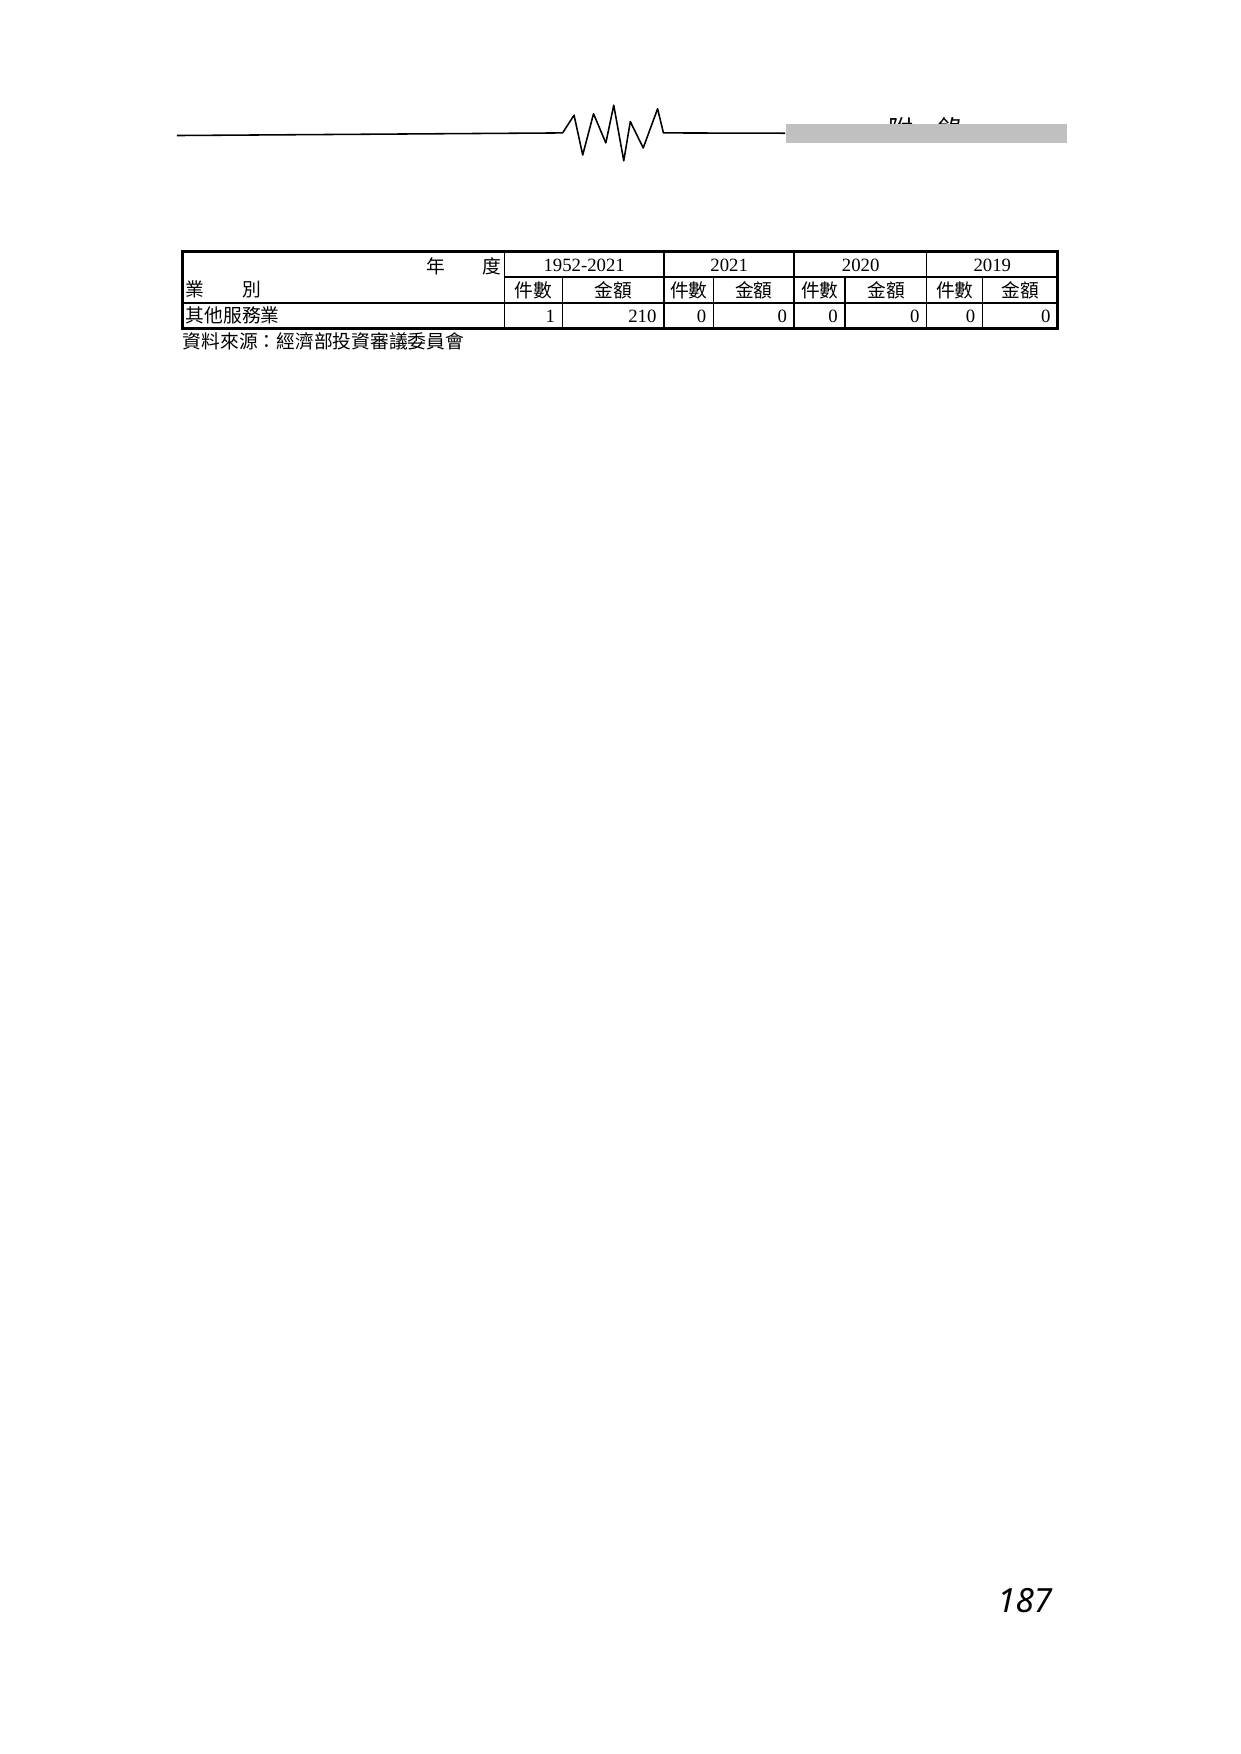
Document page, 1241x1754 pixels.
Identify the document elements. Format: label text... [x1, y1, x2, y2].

table_header 1952-2021 [505, 253, 663, 276]
table_cell 0 [846, 304, 926, 327]
table_cell 金額 [563, 278, 663, 302]
table_cell 0 [795, 304, 844, 327]
table_cell 1 [505, 304, 562, 327]
table_cell 0 [983, 304, 1056, 327]
text 資料來源：經濟部投資審議委員會 [183, 330, 1058, 353]
table_cell 0 [714, 304, 793, 327]
table_header 2019 [927, 253, 1056, 276]
table_cell 金額 [714, 278, 793, 302]
table_cell 金額 [983, 278, 1056, 302]
table_cell 其他服務業 [184, 304, 504, 327]
table_cell 0 [927, 304, 982, 327]
table_cell 金額 [846, 278, 926, 302]
table_cell 件數 [795, 278, 844, 302]
table_header 2021 [665, 253, 793, 276]
table_header 2020 [795, 253, 926, 276]
table_cell 210 [563, 304, 663, 327]
table_cell 件數 [927, 278, 982, 302]
table_cell 件數 [665, 278, 713, 302]
table_header 年 度 業 別 [184, 253, 504, 302]
table_cell 0 [665, 304, 713, 327]
table_cell 件數 [505, 278, 562, 302]
